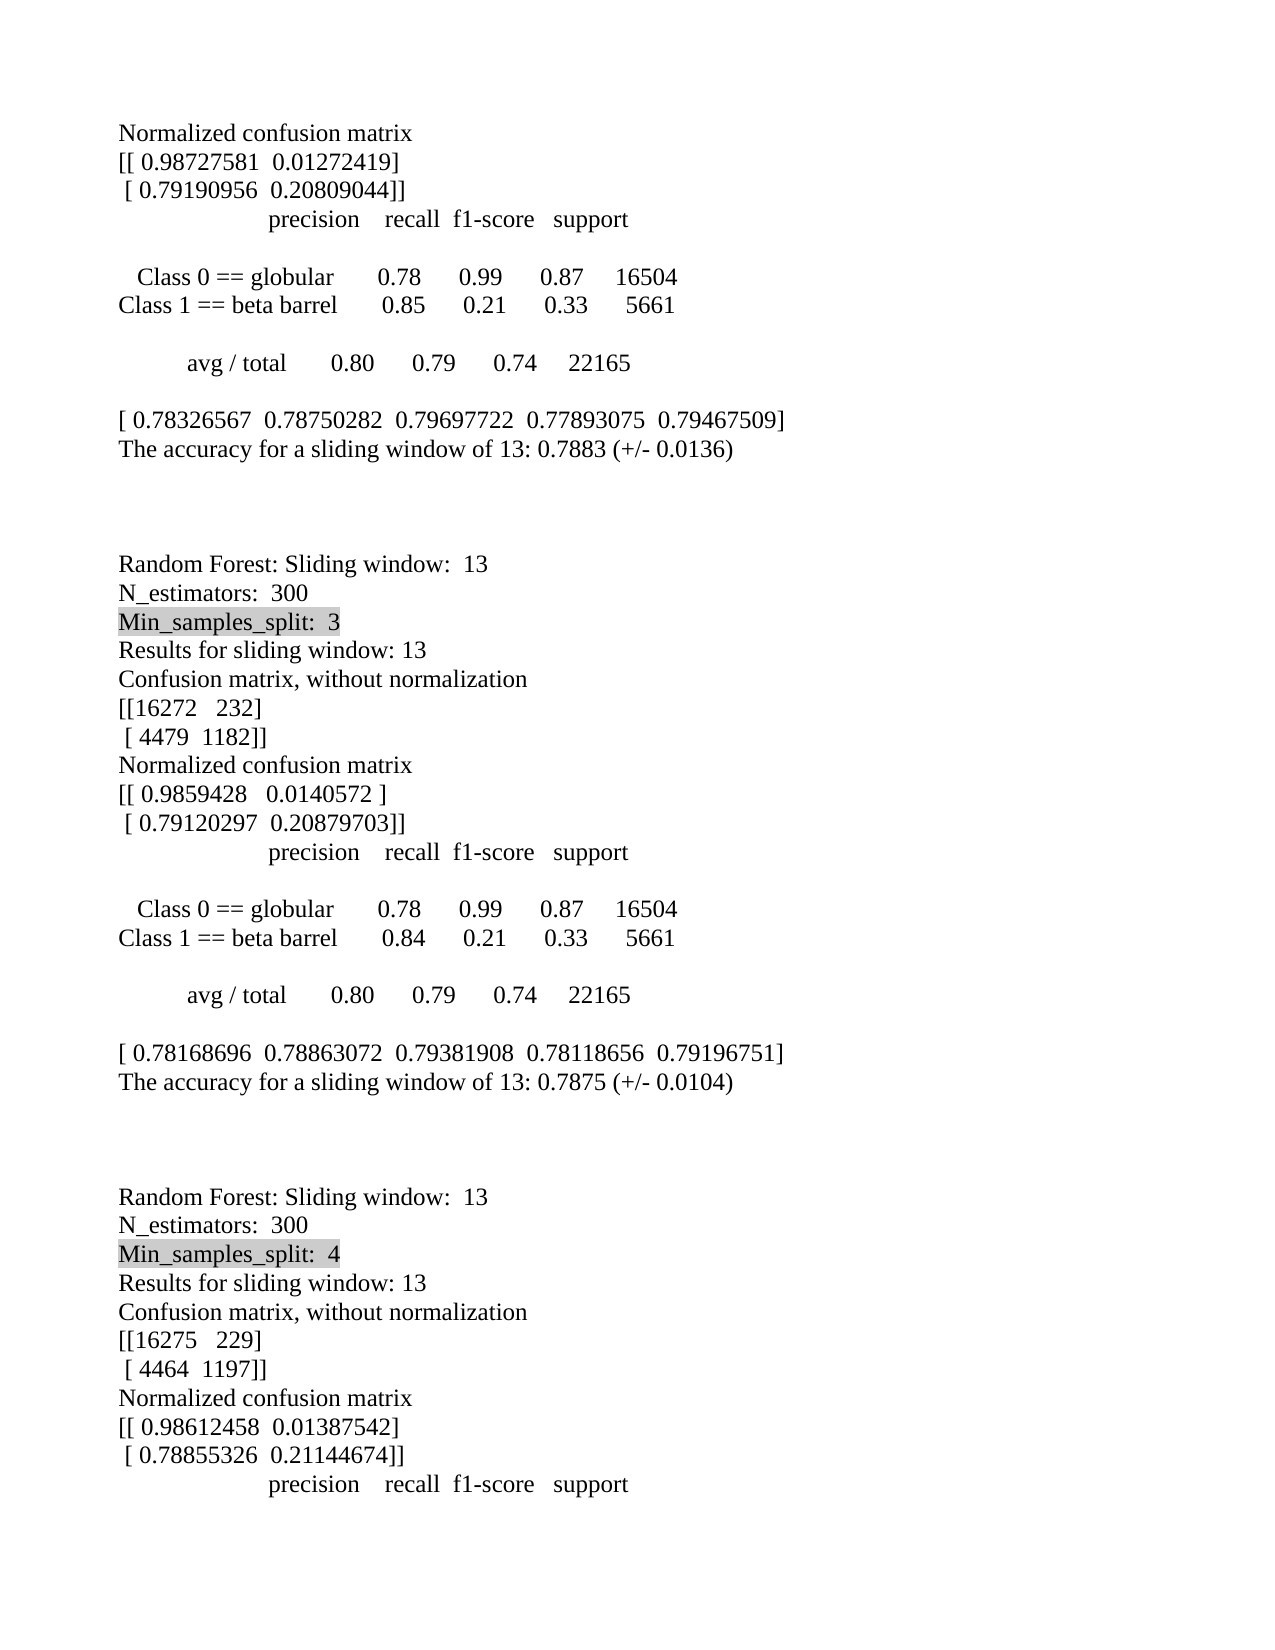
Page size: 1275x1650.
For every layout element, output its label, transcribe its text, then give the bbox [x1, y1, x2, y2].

text N_estimators: 300 [118, 578, 1157, 607]
text Results for sliding window: 13 [118, 636, 1157, 664]
text Normalized confusion matrix [118, 118, 1157, 147]
text [ 4479 1182]] [118, 722, 1157, 751]
text [[16272 232] [118, 693, 1157, 722]
text Confusion matrix, without normalization [118, 664, 1157, 693]
text The accuracy for a sliding window of 13: 0.7883 (+/- 0.0136) [118, 434, 1157, 463]
text [ 0.78326567 0.78750282 0.79697722 0.77893075 0.79467509] [118, 406, 1157, 434]
text [ 4464 1197]] [118, 1354, 1157, 1383]
text [ 0.79120297 0.20879703]] [118, 808, 1157, 837]
text Normalized confusion matrix [118, 751, 1157, 779]
text precision recall f1-score support [118, 1469, 1157, 1498]
text [ 0.78168696 0.78863072 0.79381908 0.78118656 0.79196751] [118, 1038, 1157, 1067]
text N_estimators: 300 [118, 1211, 1157, 1239]
text precision recall f1-score support [118, 204, 1157, 233]
text [ 0.78855326 0.21144674]] [118, 1441, 1157, 1469]
text precision recall f1-score support [118, 837, 1157, 866]
text [ 0.79190956 0.20809044]] [118, 176, 1157, 204]
text Results for sliding window: 13 [118, 1268, 1157, 1297]
text [[16275 229] [118, 1326, 1157, 1354]
text Min_samples_split: 4 [118, 1239, 1157, 1268]
text Confusion matrix, without normalization [118, 1297, 1157, 1326]
text [[ 0.98612458 0.01387542] [118, 1412, 1157, 1441]
text The accuracy for a sliding window of 13: 0.7875 (+/- 0.0104) [118, 1067, 1157, 1096]
text [[ 0.98727581 0.01272419] [118, 147, 1157, 176]
text Random Forest: Sliding window: 13 [118, 1182, 1157, 1211]
text Min_samples_split: 3 [118, 607, 1157, 636]
text avg / total 0.80 0.79 0.74 22165 [118, 981, 1157, 1009]
text Class 0 == globular 0.78 0.99 0.87 16504 [118, 262, 1157, 291]
text Normalized confusion matrix [118, 1383, 1157, 1412]
text Class 1 == beta barrel 0.84 0.21 0.33 5661 [118, 923, 1157, 952]
text [[ 0.9859428 0.0140572 ] [118, 779, 1157, 808]
text Random Forest: Sliding window: 13 [118, 549, 1157, 578]
text Class 0 == globular 0.78 0.99 0.87 16504 [118, 894, 1157, 923]
text avg / total 0.80 0.79 0.74 22165 [118, 348, 1157, 377]
text Class 1 == beta barrel 0.85 0.21 0.33 5661 [118, 291, 1157, 319]
